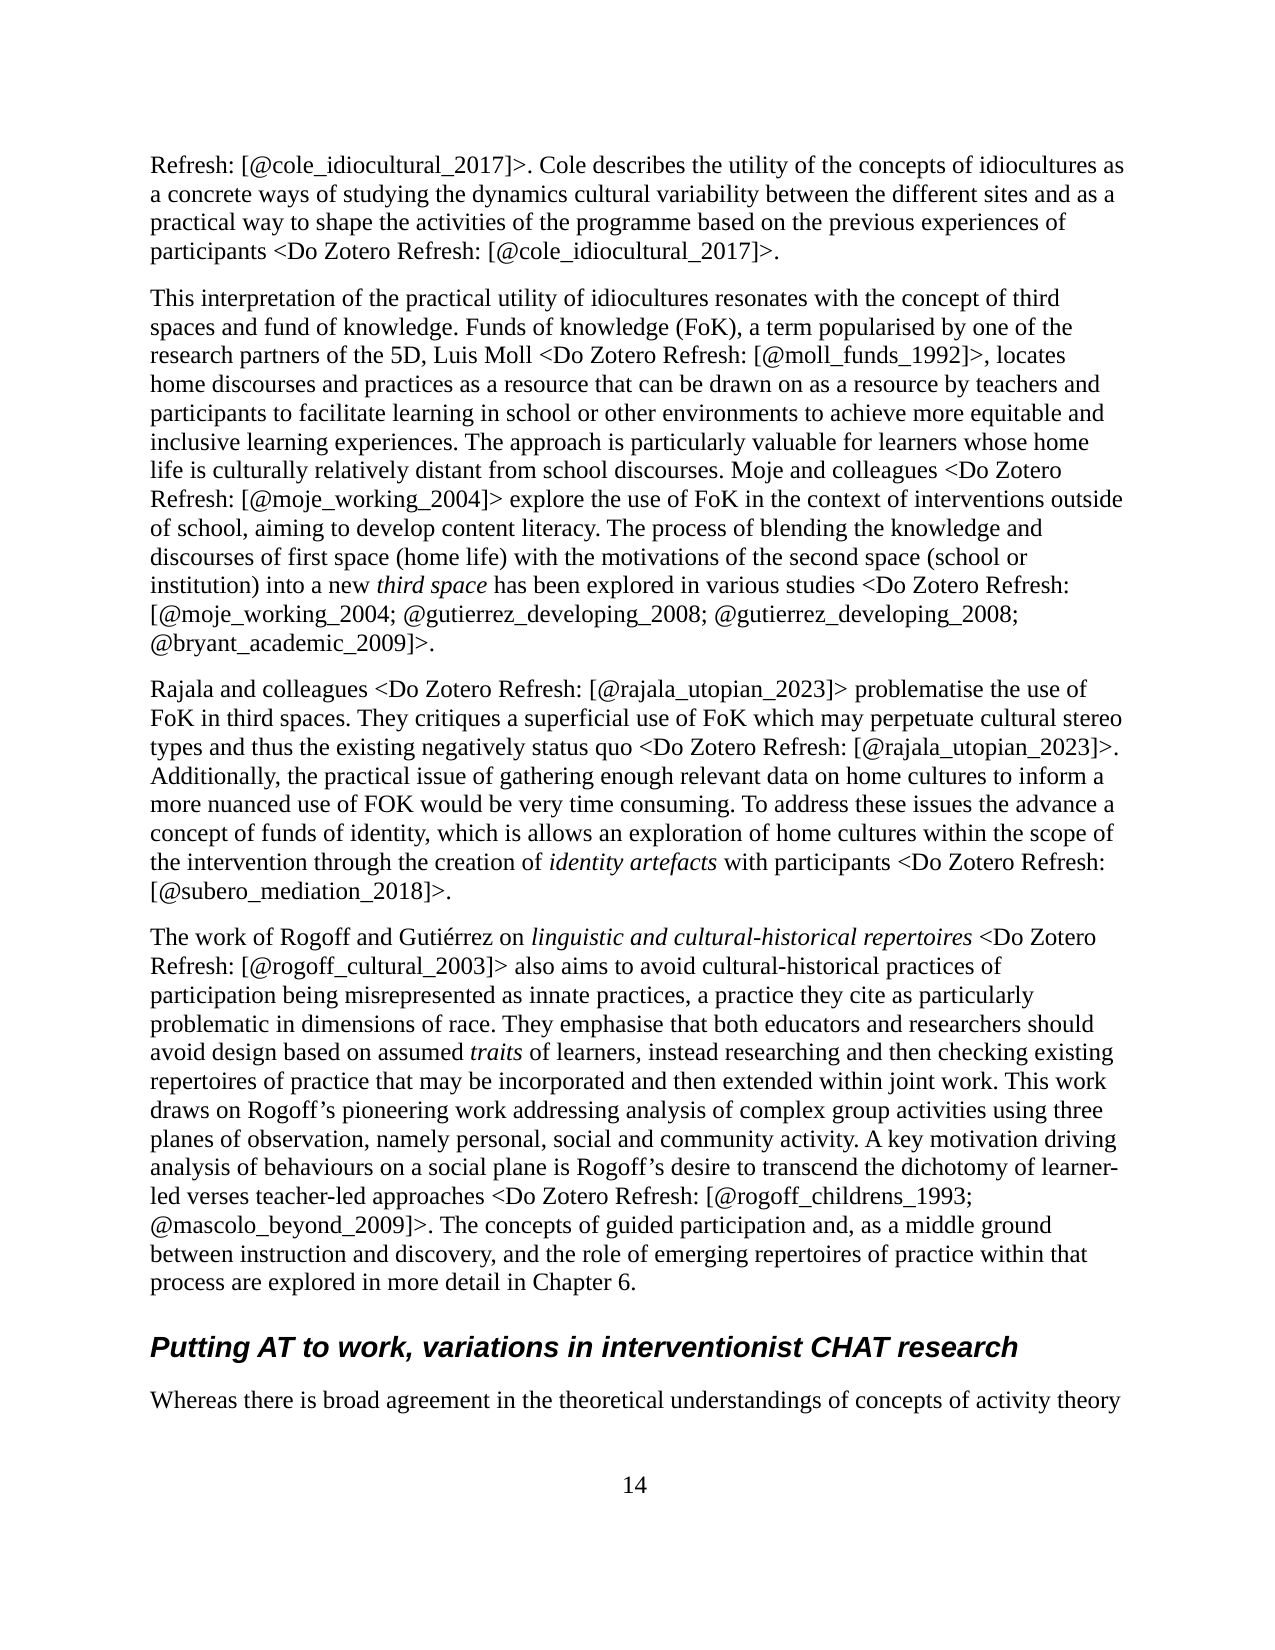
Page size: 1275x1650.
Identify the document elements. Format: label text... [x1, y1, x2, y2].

subtitle Putting AT to work, variations in interventionist CHAT research [150, 1330, 1125, 1364]
text This interpretation of the practical utility of idiocultures resonates with the concept of third spaces and fund of knowledge. Funds of knowledge (FoK), a term popularised by one of the research partners of the 5D, Luis Moll <Do Zotero Refresh: [@moll_funds_1992]>, locates home discourses and practices as a resource that can be drawn on as a resource by teachers and participants to facilitate learning in school or other environments to achieve more equitable and inclusive learning experiences. The approach is particularly valuable for learners whose home life is culturally relatively distant from school discourses. Moje and colleagues <Do Zotero Refresh: [@moje_working_2004]> explore the use of FoK in the context of interventions outside of school, aiming to develop content literacy. The process of blending the knowledge and discourses of first space (home life) with the motivations of the second space (school or institution) into a new third space has been explored in various studies <Do Zotero Refresh: [@moje_working_2004; @gutierrez_developing_2008; @gutierrez_developing_2008; @bryant_academic_2009]>. [150, 283, 1125, 657]
text Rajala and colleagues <Do Zotero Refresh: [@rajala_utopian_2023]> problematise the use of FoK in third spaces. They critiques a superficial use of FoK which may perpetuate cultural stereo types and thus the existing negatively status quo <Do Zotero Refresh: [@rajala_utopian_2023]>. Additionally, the practical issue of gathering enough relevant data on home cultures to inform a more nuanced use of FOK would be very time consuming. To address these issues the advance a concept of funds of identity, which is allows an exploration of home cultures within the scope of the intervention through the creation of identity artefacts with participants <Do Zotero Refresh: [@subero_mediation_2018]>. [150, 674, 1125, 904]
text The work of Rogoff and Gutiérrez on linguistic and cultural-historical repertoires <Do Zotero Refresh: [@rogoff_cultural_2003]> also aims to avoid cultural-historical practices of participation being misrepresented as innate practices, a practice they cite as particularly problematic in dimensions of race. They emphasise that both educators and researchers should avoid design based on assumed traits of learners, instead researching and then checking existing repertoires of practice that may be incorporated and then extended within joint work. This work draws on Rogoff’s pioneering work addressing analysis of complex group activities using three planes of observation, namely personal, social and community activity. A key motivation driving analysis of behaviours on a social plane is Rogoff’s desire to transcend the dichotomy of learner-led verses teacher-led approaches <Do Zotero Refresh: [@rogoff_childrens_1993; @mascolo_beyond_2009]>. The concepts of guided participation and, as a middle ground between instruction and discovery, and the role of emerging repertoires of practice within that process are explored in more detail in Chapter 6. [150, 922, 1125, 1296]
text Refresh: [@cole_idiocultural_2017]>. Cole describes the utility of the concepts of idiocultures as a concrete ways of studying the dynamics cultural variability between the different sites and as a practical way to shape the activities of the programme based on the previous experiences of participants <Do Zotero Refresh: [@cole_idiocultural_2017]>. [150, 150, 1125, 265]
text Whereas there is broad agreement in the theoretical understandings of concepts of activity theory [150, 1385, 1125, 1414]
